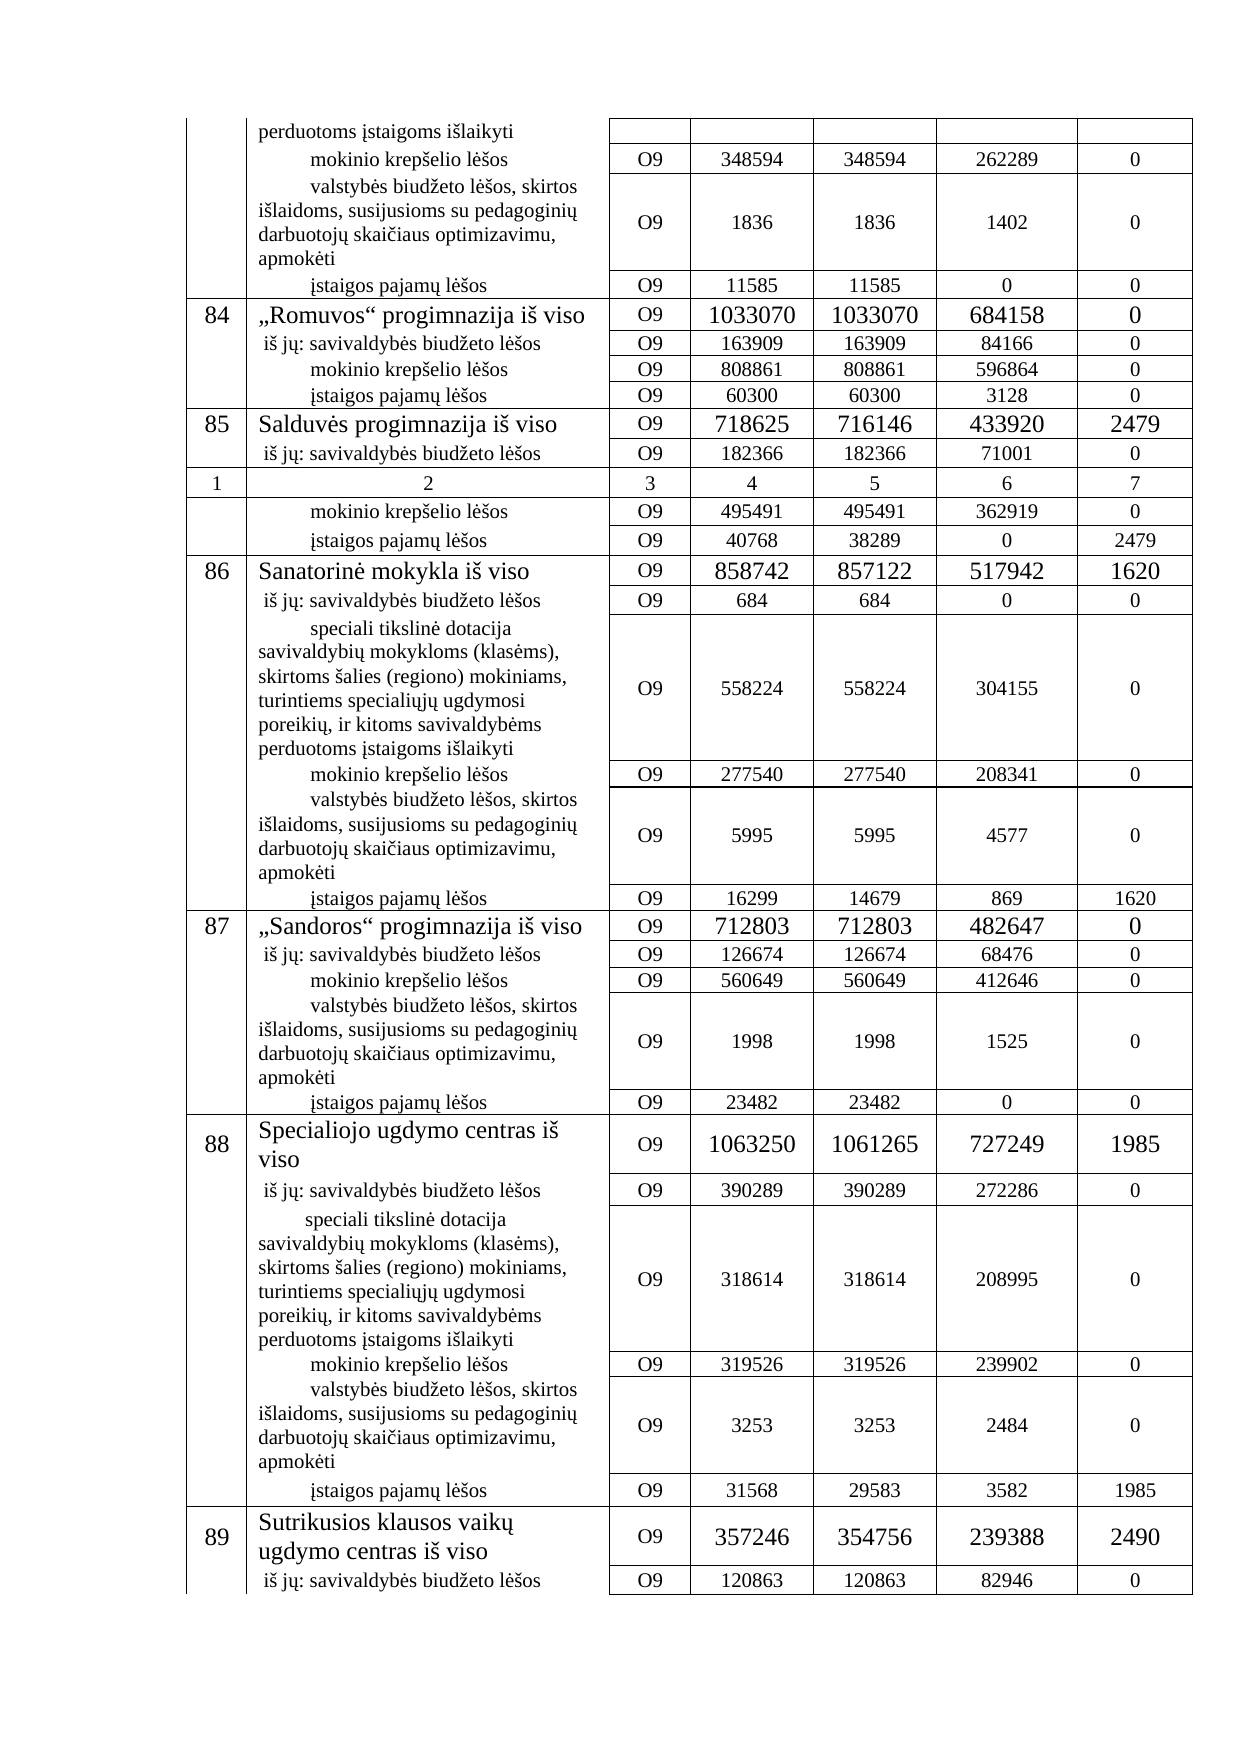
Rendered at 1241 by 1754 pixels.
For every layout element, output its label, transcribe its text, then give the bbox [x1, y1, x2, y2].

table_cell 0 [937, 1090, 1077, 1114]
table_cell 88 [187, 1115, 246, 1173]
table_cell [187, 330, 246, 355]
table_cell 0 [937, 526, 1077, 555]
table_cell 0 [1078, 586, 1192, 614]
table_cell O9 [610, 615, 690, 760]
table_cell 348594 [691, 144, 813, 173]
table_cell [187, 1205, 246, 1351]
table_cell 1402 [937, 174, 1077, 270]
table_cell 0 [1078, 761, 1192, 786]
table_cell 0 [1078, 439, 1192, 467]
table_cell 4 [691, 468, 813, 497]
table_cell perduotoms įstaigoms išlaikyti [247, 118, 609, 143]
table_cell 38289 [814, 526, 936, 555]
table_cell O9 [610, 174, 690, 270]
table_cell [187, 1351, 246, 1376]
table_cell O9 [610, 911, 690, 940]
table_cell iš jų: savivaldybės biudžeto lėšos [247, 330, 609, 355]
table_cell 0 [1078, 174, 1192, 270]
table_cell 1033070 [814, 299, 936, 329]
table_cell [187, 438, 246, 467]
table_cell mokinio krepšelio lėšos [247, 967, 609, 992]
table_cell 0 [1078, 144, 1192, 173]
table_cell O9 [610, 382, 690, 408]
table_cell 0 [1078, 382, 1192, 408]
table_cell 23482 [691, 1090, 813, 1114]
table_cell 560649 [691, 968, 813, 992]
table_cell 6 [937, 468, 1077, 497]
table_cell 3128 [937, 382, 1077, 408]
table_cell 319526 [691, 1352, 813, 1376]
table_cell 0 [1078, 1090, 1192, 1114]
table_cell 1836 [691, 174, 813, 270]
table_cell 5995 [814, 788, 936, 884]
table_cell O9 [610, 1377, 690, 1473]
table_cell 412646 [937, 968, 1077, 992]
table_cell iš jų: savivaldybės biudžeto lėšos [247, 585, 609, 614]
table_cell 684 [691, 586, 813, 614]
table_cell O9 [610, 941, 690, 967]
table_cell 0 [1078, 356, 1192, 381]
table_cell [814, 119, 936, 143]
table_cell 208341 [937, 761, 1077, 786]
table_cell 716146 [814, 409, 936, 438]
table_cell O9 [610, 439, 690, 467]
table_cell 390289 [814, 1174, 936, 1205]
table_cell 808861 [814, 356, 936, 381]
table_cell O9 [610, 788, 690, 884]
table_cell [937, 119, 1077, 143]
table_cell speciali tikslinė dotacija savivaldybių mokykloms (klasėms), skirtoms šalies (regiono) mokiniams, turintiems specialiųjų ugdymosi poreikių, ir kitoms savivaldybėms perduotoms įstaigoms išlaikyti [247, 614, 609, 760]
table_cell 857122 [814, 556, 936, 584]
table_cell 60300 [814, 382, 936, 408]
table_cell 2490 [1078, 1507, 1192, 1565]
table_cell mokinio krepšelio lėšos [247, 498, 609, 525]
table_cell 126674 [814, 941, 936, 967]
table_cell [187, 884, 246, 910]
table_cell O9 [610, 1090, 690, 1114]
table_cell 2 [247, 468, 609, 497]
table_cell 86 [187, 556, 246, 584]
table_cell [187, 173, 246, 270]
table_cell 0 [1078, 271, 1192, 298]
table_cell [187, 1376, 246, 1473]
table_cell 84166 [937, 331, 1077, 355]
table_cell 869 [937, 885, 1077, 910]
table_cell įstaigos pajamų lėšos [247, 270, 609, 298]
table_cell 1620 [1078, 556, 1192, 584]
table_cell įstaigos pajamų lėšos [247, 1473, 609, 1506]
table_cell Sutrikusios klausos vaikų ugdymo centras iš viso [247, 1507, 609, 1565]
table_cell 354756 [814, 1507, 936, 1565]
table_cell speciali tikslinė dotacija savivaldybių mokykloms (klasėms), skirtoms šalies (regiono) mokiniams, turintiems specialiųjų ugdymosi poreikių, ir kitoms savivaldybėms perduotoms įstaigoms išlaikyti [247, 1205, 609, 1351]
table_cell O9 [610, 761, 690, 786]
table_cell 712803 [814, 911, 936, 940]
table_cell 1061265 [814, 1115, 936, 1173]
table_cell [187, 1473, 246, 1506]
table_cell 3 [610, 468, 690, 497]
table_cell O9 [610, 356, 690, 381]
table_cell 68476 [937, 941, 1077, 967]
table_cell 31568 [691, 1474, 813, 1506]
table_cell įstaigos pajamų lėšos [247, 1089, 609, 1114]
table_cell [187, 525, 246, 555]
table_cell 558224 [814, 615, 936, 760]
table_cell 163909 [814, 331, 936, 355]
table_cell Sanatorinė mokykla iš viso [247, 556, 609, 584]
table_cell [187, 355, 246, 381]
table_cell valstybės biudžeto lėšos, skirtos išlaidoms, susijusioms su pedagoginių darbuotojų skaičiaus optimizavimu, apmokėti [247, 1376, 609, 1473]
table_cell 3253 [814, 1377, 936, 1473]
table_cell mokinio krepšelio lėšos [247, 760, 609, 786]
table_cell 319526 [814, 1352, 936, 1376]
table_cell [187, 940, 246, 967]
table_cell 23482 [814, 1090, 936, 1114]
table_cell 0 [1078, 941, 1192, 967]
table_cell 304155 [937, 615, 1077, 760]
table_cell mokinio krepšelio lėšos [247, 1351, 609, 1376]
table_cell 1525 [937, 993, 1077, 1089]
table_cell O9 [610, 1507, 690, 1565]
table_cell 3582 [937, 1474, 1077, 1506]
table_cell 495491 [814, 498, 936, 525]
table_cell „Romuvos“ progimnazija iš viso [247, 299, 609, 329]
table_cell 727249 [937, 1115, 1077, 1173]
table_cell [187, 143, 246, 173]
table_cell 0 [1078, 615, 1192, 760]
table_cell valstybės biudžeto lėšos, skirtos išlaidoms, susijusioms su pedagoginių darbuotojų skaičiaus optimizavimu, apmokėti [247, 173, 609, 270]
table_cell O9 [610, 586, 690, 614]
table_cell O9 [610, 968, 690, 992]
table_cell 433920 [937, 409, 1077, 438]
table_cell [187, 270, 246, 298]
table_cell 0 [1078, 911, 1192, 940]
table_cell O9 [610, 885, 690, 910]
table_cell 262289 [937, 144, 1077, 173]
table_cell 126674 [691, 941, 813, 967]
table_cell iš jų: savivaldybės biudžeto lėšos [247, 1173, 609, 1205]
table_cell 272286 [937, 1174, 1077, 1205]
table_cell [187, 118, 246, 143]
table_cell 120863 [814, 1566, 936, 1593]
table_cell 182366 [814, 439, 936, 467]
table_cell O9 [610, 409, 690, 438]
table_cell 0 [1078, 993, 1192, 1089]
table_cell mokinio krepšelio lėšos [247, 143, 609, 173]
table_cell iš jų: savivaldybės biudžeto lėšos [247, 1565, 609, 1593]
table_cell 808861 [691, 356, 813, 381]
table_cell 0 [1078, 1174, 1192, 1205]
table_cell 14679 [814, 885, 936, 910]
table_cell 85 [187, 409, 246, 438]
table_cell 84 [187, 299, 246, 329]
table_cell įstaigos pajamų lėšos [247, 525, 609, 555]
table_cell mokinio krepšelio lėšos [247, 355, 609, 381]
table_cell 163909 [691, 331, 813, 355]
table_cell 390289 [691, 1174, 813, 1205]
table_cell 718625 [691, 409, 813, 438]
table_cell 239902 [937, 1352, 1077, 1376]
table_cell O9 [610, 1174, 690, 1205]
table_cell 712803 [691, 911, 813, 940]
table_cell [1078, 119, 1192, 143]
table_cell O9 [610, 1115, 690, 1173]
table_cell 1998 [814, 993, 936, 1089]
table_cell 0 [1078, 968, 1192, 992]
table_cell 7 [1078, 468, 1192, 497]
table_cell 0 [1078, 1566, 1192, 1593]
table_cell 60300 [691, 382, 813, 408]
table_cell iš jų: savivaldybės biudžeto lėšos [247, 940, 609, 967]
table_cell 0 [937, 271, 1077, 298]
table_cell 277540 [814, 761, 936, 786]
table_cell O9 [610, 331, 690, 355]
table_cell 2484 [937, 1377, 1077, 1473]
table_cell 1063250 [691, 1115, 813, 1173]
table_cell O9 [610, 299, 690, 329]
table_cell O9 [610, 1566, 690, 1593]
table_cell 482647 [937, 911, 1077, 940]
table_cell [187, 381, 246, 408]
table_cell įstaigos pajamų lėšos [247, 884, 609, 910]
table_cell 318614 [691, 1206, 813, 1351]
table_cell O9 [610, 1352, 690, 1376]
table_cell 11585 [691, 271, 813, 298]
table_cell 517942 [937, 556, 1077, 584]
table_cell 318614 [814, 1206, 936, 1351]
table_cell 2479 [1078, 526, 1192, 555]
table_cell 0 [937, 586, 1077, 614]
table_cell O9 [610, 556, 690, 584]
table_cell [187, 1089, 246, 1114]
table_cell „Sandoros“ progimnazija iš viso [247, 911, 609, 940]
table_cell Salduvės progimnazija iš viso [247, 409, 609, 438]
table_cell 1985 [1078, 1474, 1192, 1506]
table_cell [187, 786, 246, 884]
table_cell 1836 [814, 174, 936, 270]
table_cell 1998 [691, 993, 813, 1089]
table_cell 208995 [937, 1206, 1077, 1351]
table_cell [187, 585, 246, 614]
table_cell 89 [187, 1507, 246, 1565]
table_cell 0 [1078, 331, 1192, 355]
table_cell 596864 [937, 356, 1077, 381]
table_cell 0 [1078, 788, 1192, 884]
table_cell O9 [610, 526, 690, 555]
table_cell 71001 [937, 439, 1077, 467]
table_cell 40768 [691, 526, 813, 555]
table_cell [187, 760, 246, 786]
table_cell O9 [610, 498, 690, 525]
table_cell 5 [814, 468, 936, 497]
table_cell Specialiojo ugdymo centras iš viso [247, 1115, 609, 1173]
table_cell 182366 [691, 439, 813, 467]
table_cell 357246 [691, 1507, 813, 1565]
table_cell 0 [1078, 1377, 1192, 1473]
table_cell [187, 498, 246, 525]
table_cell 5995 [691, 788, 813, 884]
table_cell [691, 119, 813, 143]
table_cell 0 [1078, 498, 1192, 525]
table_cell O9 [610, 144, 690, 173]
table_cell valstybės biudžeto lėšos, skirtos išlaidoms, susijusioms su pedagoginių darbuotojų skaičiaus optimizavimu, apmokėti [247, 992, 609, 1089]
table_cell 4577 [937, 788, 1077, 884]
table_cell 16299 [691, 885, 813, 910]
table_cell 1033070 [691, 299, 813, 329]
table_cell 11585 [814, 271, 936, 298]
table_cell 558224 [691, 615, 813, 760]
table_cell 495491 [691, 498, 813, 525]
table_cell 29583 [814, 1474, 936, 1506]
table_cell iš jų: savivaldybės biudžeto lėšos [247, 438, 609, 467]
table_cell 1620 [1078, 885, 1192, 910]
table_cell O9 [610, 993, 690, 1089]
table_cell 858742 [691, 556, 813, 584]
table_cell 87 [187, 911, 246, 940]
table_cell [610, 119, 690, 143]
table_cell 362919 [937, 498, 1077, 525]
table_cell [187, 992, 246, 1089]
table_cell valstybės biudžeto lėšos, skirtos išlaidoms, susijusioms su pedagoginių darbuotojų skaičiaus optimizavimu, apmokėti [247, 786, 609, 884]
table_cell 0 [1078, 1352, 1192, 1376]
table_cell 560649 [814, 968, 936, 992]
table_cell O9 [610, 271, 690, 298]
table_cell 2479 [1078, 409, 1192, 438]
table_cell 0 [1078, 299, 1192, 329]
table_cell 1985 [1078, 1115, 1192, 1173]
table_cell įstaigos pajamų lėšos [247, 381, 609, 408]
table_cell 0 [1078, 1206, 1192, 1351]
table_cell 684 [814, 586, 936, 614]
table_cell 1 [187, 468, 246, 497]
table_cell [187, 1173, 246, 1205]
table_cell [187, 614, 246, 760]
table_cell 120863 [691, 1566, 813, 1593]
table_cell [187, 967, 246, 992]
table_cell 277540 [691, 761, 813, 786]
table_cell O9 [610, 1206, 690, 1351]
table_cell 3253 [691, 1377, 813, 1473]
table_cell 684158 [937, 299, 1077, 329]
table_cell 82946 [937, 1566, 1077, 1593]
table_cell 239388 [937, 1507, 1077, 1565]
table_cell O9 [610, 1474, 690, 1506]
table_cell [187, 1565, 246, 1593]
table_cell 348594 [814, 144, 936, 173]
